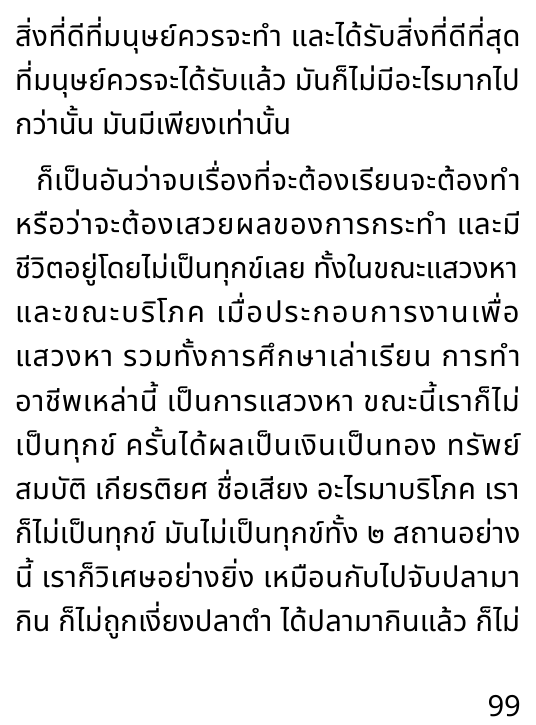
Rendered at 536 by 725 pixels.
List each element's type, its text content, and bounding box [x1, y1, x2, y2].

text ก็เป็นอันว่าจบเรื่องที่จะต้องเรียนจะต้องทำ หรือว่าจะต้องเสวยผลของการกระทำ และมีชีวิตอยู่โดยไม่เป็นทุกข์เลย ทั้งในขณะแสวงหาและขณะบริโภค เมื่อประกอบการงานเพื่อแสวงหา รวมทั้งการศึกษาเล่าเรียน การทำอาชีพเหล่านี้ เป็นการแสวงหา ขณะนี้เราก็ไม่เป็นทุกข์ ครั้นได้ผลเป็นเงินเป็นทอง ทรัพย์สมบัติ เกียรติยศ ชื่อเสียง อะไรมาบริโภค เราก็ไม่เป็นทุกข์ มันไม่เป็นทุกข์ทั้ง ๒ สถานอย่างนี้ เราก็วิเศษอย่างยิ่ง เหมือนกับไปจับปลามากิน ก็ไม่ถูกเงี่ยงปลาตำ ได้ปลามากินแล้ว ก็ไม่ [15, 160, 521, 644]
text สิ่งที่ดีที่มนุษย์ควรจะทำ และได้รับสิ่งที่ดีที่สุดที่มนุษย์ควรจะได้รับแล้ว มันก็ไม่มีอะไรมากไปกว่านั้น มันมีเพียงเท่านั้น [15, 15, 521, 147]
